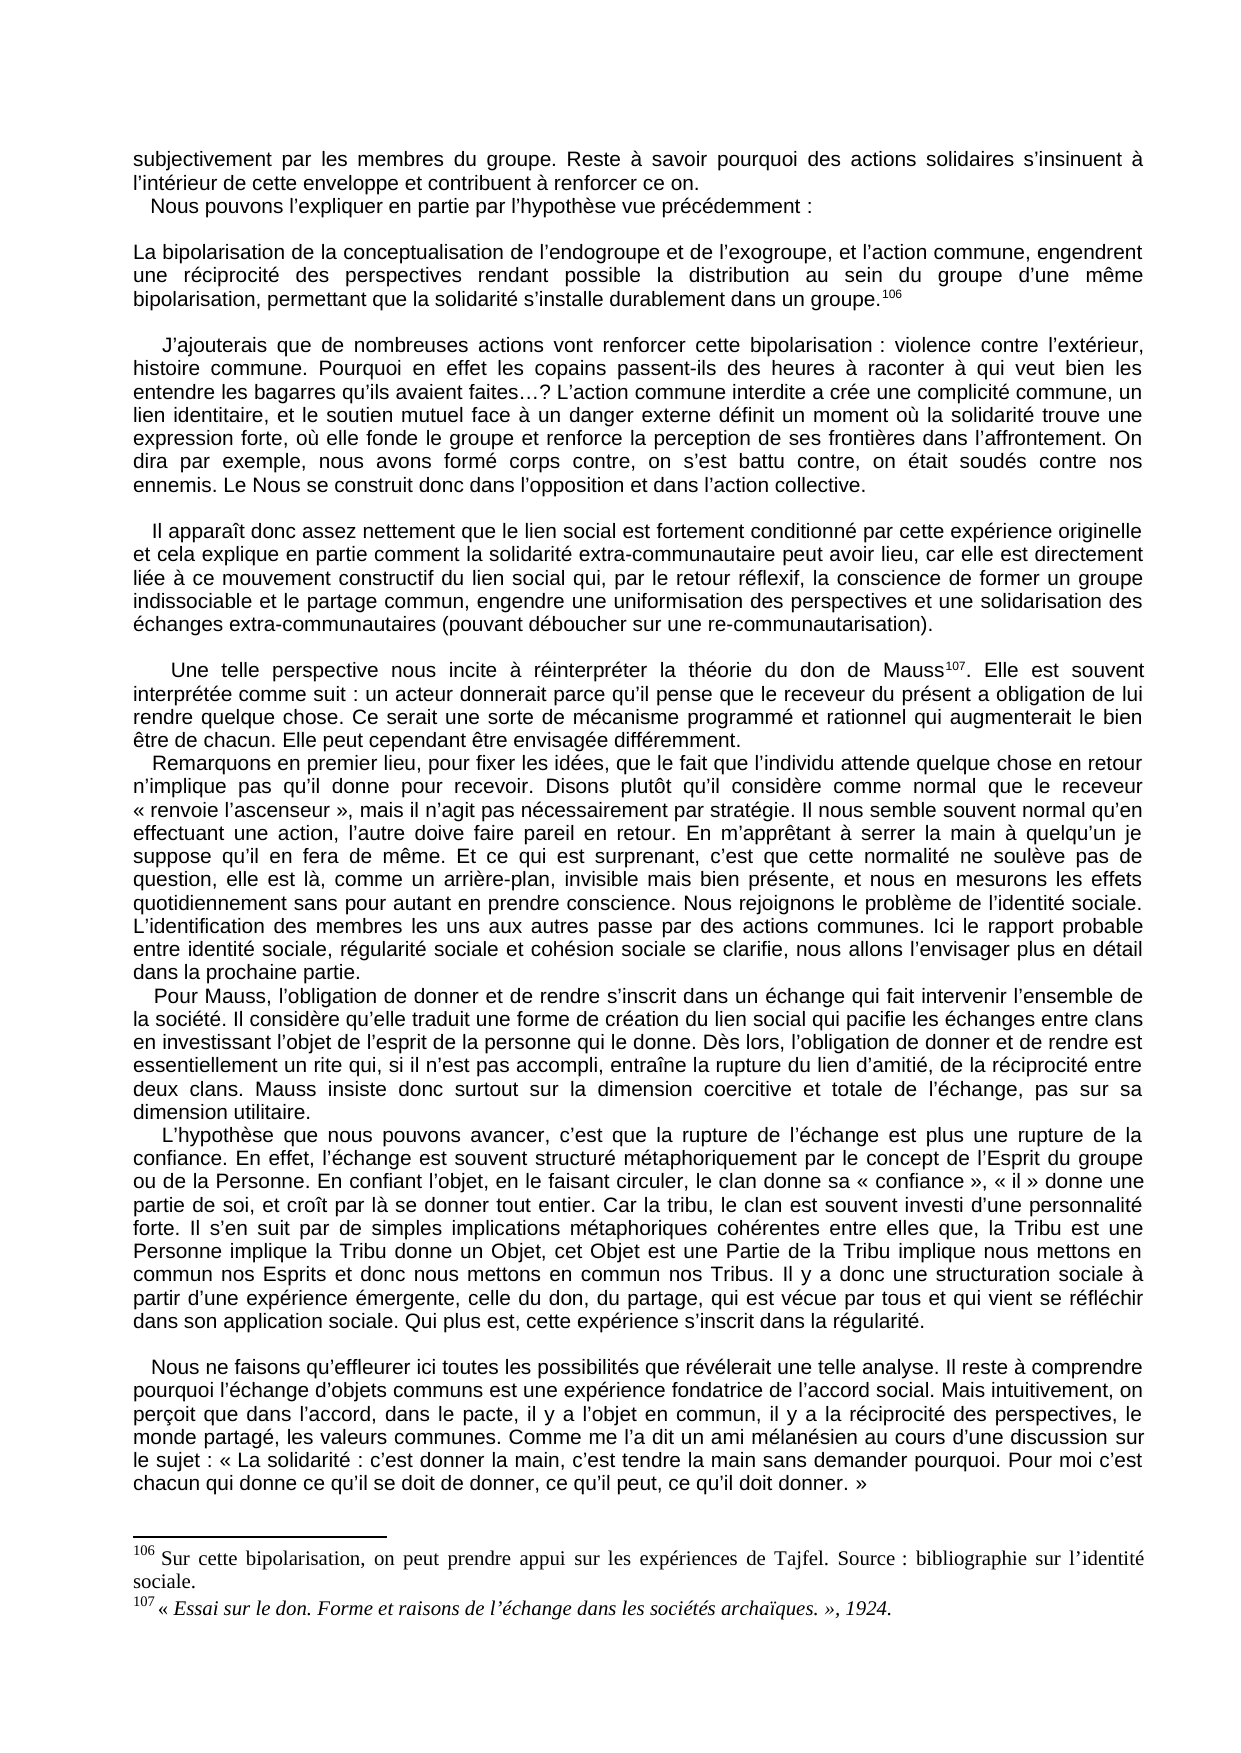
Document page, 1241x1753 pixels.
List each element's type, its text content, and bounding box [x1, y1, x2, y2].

text L’hypothèse que nous pouvons avancer, c’est que la rupture de l’échange est plus une rupture de la confiance. En effet, l’échange est souvent structuré métaphoriquement par le concept de l’Esprit du groupe ou de la Personne. En confiant l’objet, en le faisant circuler, le clan donne sa « confiance », « il » donne une partie de soi, et croît par là se donner tout entier. Car la tribu, le clan est souvent investi d’une personnalité forte. Il s’en suit par de simples implications métaphoriques cohérentes entre elles que, la Tribu est une Personne implique la Tribu donne un Objet, cet Objet est une Partie de la Tribu implique nous mettons en commun nos Esprits et donc nous mettons en commun nos Tribus. Il y a donc une structuration sociale à partir d’une expérience émergente, celle du don, du partage, qui est vécue par tous et qui vient se réfléchir dans son application sociale. Qui plus est, cette expérience s’inscrit dans la régularité. [133, 1123, 1144, 1333]
text Sur cette bipolarisation, on peut prendre appui sur les expériences de Tajfel. Source : bibliographie sur l’identité sociale. [133, 1543, 1144, 1593]
text Pour Mauss, l’obligation de donner et de rendre s’inscrit dans un échange qui fait intervenir l’ensemble de la société. Il considère qu’elle traduit une forme de création du lien social qui pacifie les échanges entre clans en investissant l’objet de l’esprit de la personne qui le donne. Dès lors, l’obligation de donner et de rendre est essentiellement un rite qui, si il n’est pas accompli, entraîne la rupture du lien d’amitié, de la réciprocité entre deux clans. Mauss insiste donc surtout sur la dimension coercitive et totale de l’échange, pas sur sa dimension utilitaire. [133, 984, 1144, 1123]
text Une telle perspective nous incite à réinterpréter la théorie du don de Mauss. Elle est souvent interprétée comme suit : un acteur donnerait parce qu’il pense que le receveur du présent a obligation de lui rendre quelque chose. Ce serait une sorte de mécanisme programmé et rationnel qui augmenterait le bien être de chacun. Elle peut cependant être envisagée différemment. [133, 659, 1144, 752]
text Nous ne faisons qu’effleurer ici toutes les possibilités que révélerait une telle analyse. Il reste à comprendre pourquoi l’échange d’objets communs est une expérience fondatrice de l’accord social. Mais intuitivement, on perçoit que dans l’accord, dans le pacte, il y a l’objet en commun, il y a la réciprocité des perspectives, le monde partagé, les valeurs communes. Comme me l’a dit un ami mélanésien au cours d’une discussion sur le sujet : « La solidarité : c’est donner la main, c’est tendre la main sans demander pourquoi. Pour moi c’est chacun qui donne ce qu’il se doit de donner, ce qu’il peut, ce qu’il doit donner. » [133, 1356, 1144, 1495]
text « Essai sur le don. Forme et raisons de l’échange dans les sociétés archaïques. », 1924. [133, 1593, 1144, 1621]
text Remarquons en premier lieu, pour fixer les idées, que le fait que l’individu attende quelque chose en retour n’implique pas qu’il donne pour recevoir. Disons plutôt qu’il considère comme normal que le receveur « renvoie l’ascenseur », mais il n’agit pas nécessairement par stratégie. Il nous semble souvent normal qu’en effectuant une action, l’autre doive faire pareil en retour. En m’apprêtant à serrer la main à quelqu’un je suppose qu’il en fera de même. Et ce qui est surprenant, c’est que cette normalité ne soulève pas de question, elle est là, comme un arrière-plan, invisible mais bien présente, et nous en mesurons les effets quotidiennement sans pour autant en prendre conscience. Nous rejoignons le problème de l’identité sociale. L’identification des membres les uns aux autres passe par des actions communes. Ici le rapport probable entre identité sociale, régularité sociale et cohésion sociale se clarifie, nous allons l’envisager plus en détail dans la prochaine partie. [133, 752, 1144, 984]
text La bipolarisation de la conceptualisation de l’endogroupe et de l’exogroupe, et l’action commune, engendrent une réciprocité des perspectives rendant possible la distribution au sein du groupe d’une même bipolarisation, permettant que la solidarité s’installe durablement dans un groupe. [133, 241, 1144, 311]
text J’ajouterais que de nombreuses actions vont renforcer cette bipolarisation : violence contre l’extérieur, histoire commune. Pourquoi en effet les copains passent-ils des heures à raconter à qui veut bien les entendre les bagarres qu’ils avaient faites…? L’action commune interdite a crée une complicité commune, un lien identitaire, et le soutien mutuel face à un danger externe définit un moment où la solidarité trouve une expression forte, où elle fonde le groupe et renforce la perception de ses frontières dans l’affrontement. On dira par exemple, nous avons formé corps contre, on s’est battu contre, on était soudés contre nos ennemis. Le Nous se construit donc dans l’opposition et dans l’action collective. [133, 334, 1144, 496]
text subjectivement par les membres du groupe. Reste à savoir pourquoi des actions solidaires s’insinuent à l’intérieur de cette enveloppe et contribuent à renforcer ce on. [133, 148, 1144, 194]
text Nous pouvons l’expliquer en partie par l’hypothèse vue précédemment : [133, 194, 1144, 218]
text Il apparaît donc assez nettement que le lien social est fortement conditionné par cette expérience originelle et cela explique en partie comment la solidarité extra-communautaire peut avoir lieu, car elle est directement liée à ce mouvement constructif du lien social qui, par le retour réflexif, la conscience de former un groupe indissociable et le partage commun, engendre une uniformisation des perspectives et une solidarisation des échanges extra-communautaires (pouvant déboucher sur une re-communautarisation). [133, 519, 1144, 636]
